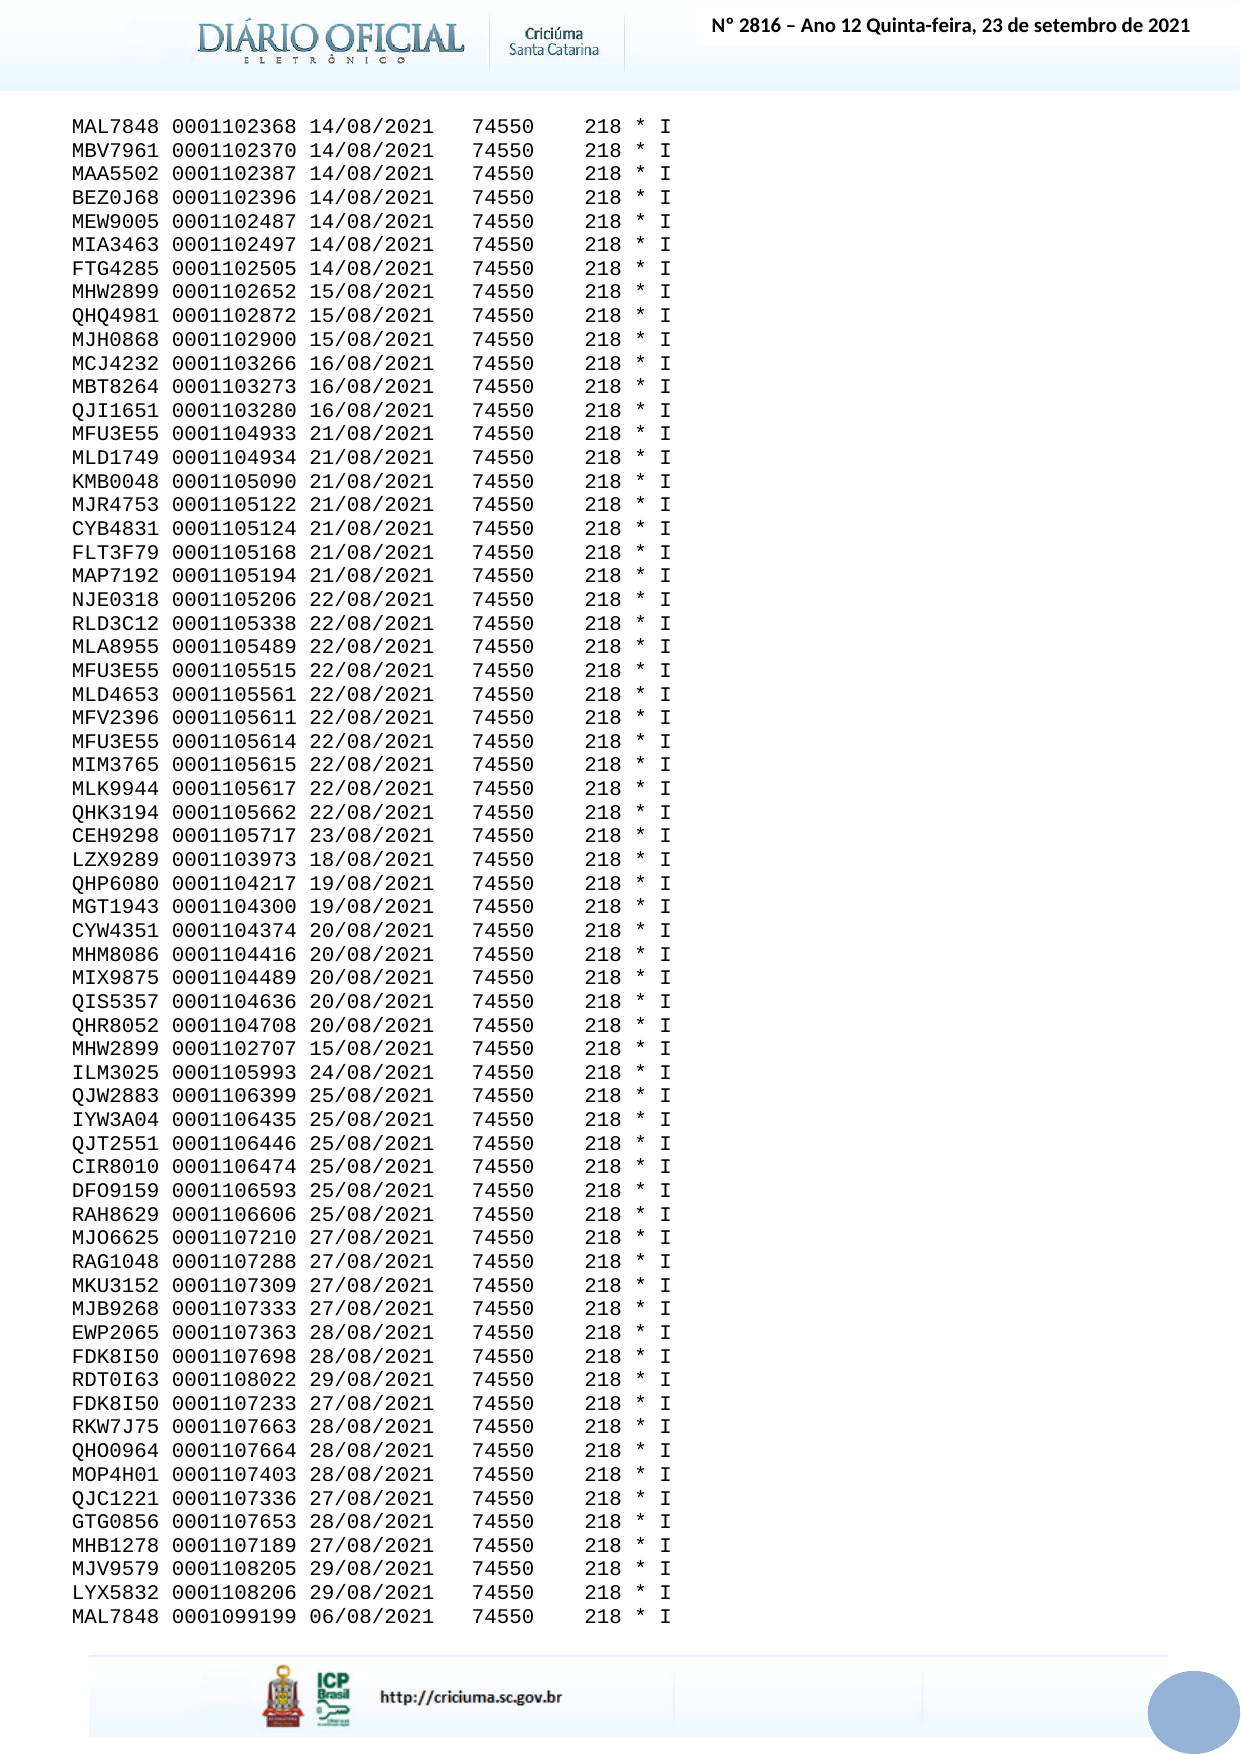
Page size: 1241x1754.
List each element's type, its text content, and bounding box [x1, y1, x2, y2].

text QIS5357 0001104636 20/08/2021 74550 218 * I [59, 991, 1167, 1014]
text RAH8629 0001106606 25/08/2021 74550 218 * I [59, 1204, 1167, 1227]
text MEW9005 0001102487 14/08/2021 74550 218 * I [59, 211, 1167, 234]
text MAL7848 0001102368 14/08/2021 74550 218 * I [59, 116, 1167, 140]
text CIR8010 0001106474 25/08/2021 74550 218 * I [59, 1156, 1167, 1180]
text MGT1943 0001104300 19/08/2021 74550 218 * I [59, 896, 1167, 920]
text QJW2883 0001106399 25/08/2021 74550 218 * I [59, 1086, 1167, 1109]
text MHW2899 0001102707 15/08/2021 74550 218 * I [59, 1038, 1167, 1062]
text MBV7961 0001102370 14/08/2021 74550 218 * I [59, 140, 1167, 163]
text EWP2065 0001107363 28/08/2021 74550 218 * I [59, 1322, 1167, 1346]
text MJH0868 0001102900 15/08/2021 74550 218 * I [59, 329, 1167, 352]
text MAL7848 0001099199 06/08/2021 74550 218 * I [59, 1606, 1167, 1629]
text RDT0I63 0001108022 29/08/2021 74550 218 * I [59, 1369, 1167, 1393]
text QHQ4981 0001102872 15/08/2021 74550 218 * I [59, 305, 1167, 329]
text MJR4753 0001105122 21/08/2021 74550 218 * I [59, 494, 1167, 518]
text QHP6080 0001104217 19/08/2021 74550 218 * I [59, 873, 1167, 896]
text MKU3152 0001107309 27/08/2021 74550 218 * I [59, 1275, 1167, 1298]
text MBT8264 0001103273 16/08/2021 74550 218 * I [59, 376, 1167, 400]
text BEZ0J68 0001102396 14/08/2021 74550 218 * I [59, 187, 1167, 211]
text MHW2899 0001102652 15/08/2021 74550 218 * I [59, 282, 1167, 305]
text QJI1651 0001103280 16/08/2021 74550 218 * I [59, 400, 1167, 423]
text QHR8052 0001104708 20/08/2021 74550 218 * I [59, 1014, 1167, 1038]
text MAP7192 0001105194 21/08/2021 74550 218 * I [59, 565, 1167, 589]
text QJC1221 0001107336 27/08/2021 74550 218 * I [59, 1487, 1167, 1511]
text IYW3A04 0001106435 25/08/2021 74550 218 * I [59, 1109, 1167, 1133]
text MHM8086 0001104416 20/08/2021 74550 218 * I [59, 944, 1167, 967]
text MIX9875 0001104489 20/08/2021 74550 218 * I [59, 967, 1167, 991]
text MLK9944 0001105617 22/08/2021 74550 218 * I [59, 778, 1167, 802]
text MFU3E55 0001105515 22/08/2021 74550 218 * I [59, 660, 1167, 683]
text ILM3025 0001105993 24/08/2021 74550 218 * I [59, 1062, 1167, 1086]
text QJT2551 0001106446 25/08/2021 74550 218 * I [59, 1133, 1167, 1156]
text MJV9579 0001108205 29/08/2021 74550 218 * I [59, 1558, 1167, 1582]
text GTG0856 0001107653 28/08/2021 74550 218 * I [59, 1511, 1167, 1535]
text MLD1749 0001104934 21/08/2021 74550 218 * I [59, 447, 1167, 471]
text RLD3C12 0001105338 22/08/2021 74550 218 * I [59, 613, 1167, 636]
text MLA8955 0001105489 22/08/2021 74550 218 * I [59, 636, 1167, 660]
text FDK8I50 0001107698 28/08/2021 74550 218 * I [59, 1346, 1167, 1369]
text MAA5502 0001102387 14/08/2021 74550 218 * I [59, 163, 1167, 187]
text MJB9268 0001107333 27/08/2021 74550 218 * I [59, 1298, 1167, 1322]
text MLD4653 0001105561 22/08/2021 74550 218 * I [59, 683, 1167, 707]
text QHK3194 0001105662 22/08/2021 74550 218 * I [59, 802, 1167, 825]
text FTG4285 0001102505 14/08/2021 74550 218 * I [59, 258, 1167, 282]
text KMB0048 0001105090 21/08/2021 74550 218 * I [59, 471, 1167, 494]
text RKW7J75 0001107663 28/08/2021 74550 218 * I [59, 1417, 1167, 1440]
text RAG1048 0001107288 27/08/2021 74550 218 * I [59, 1251, 1167, 1275]
text MFU3E55 0001104933 21/08/2021 74550 218 * I [59, 423, 1167, 447]
text MCJ4232 0001103266 16/08/2021 74550 218 * I [59, 352, 1167, 376]
text MJO6625 0001107210 27/08/2021 74550 218 * I [59, 1227, 1167, 1251]
text NJE0318 0001105206 22/08/2021 74550 218 * I [59, 589, 1167, 613]
text MIA3463 0001102497 14/08/2021 74550 218 * I [59, 234, 1167, 258]
text QHO0964 0001107664 28/08/2021 74550 218 * I [59, 1440, 1167, 1464]
text LYX5832 0001108206 29/08/2021 74550 218 * I [59, 1582, 1167, 1606]
text CYW4351 0001104374 20/08/2021 74550 218 * I [59, 920, 1167, 944]
text MFV2396 0001105611 22/08/2021 74550 218 * I [59, 707, 1167, 731]
text CEH9298 0001105717 23/08/2021 74550 218 * I [59, 825, 1167, 849]
text MFU3E55 0001105614 22/08/2021 74550 218 * I [59, 731, 1167, 754]
text FDK8I50 0001107233 27/08/2021 74550 218 * I [59, 1393, 1167, 1417]
text MHB1278 0001107189 27/08/2021 74550 218 * I [59, 1535, 1167, 1558]
text MIM3765 0001105615 22/08/2021 74550 218 * I [59, 754, 1167, 778]
text MOP4H01 0001107403 28/08/2021 74550 218 * I [59, 1464, 1167, 1487]
text FLT3F79 0001105168 21/08/2021 74550 218 * I [59, 542, 1167, 565]
text DFO9159 0001106593 25/08/2021 74550 218 * I [59, 1180, 1167, 1204]
text CYB4831 0001105124 21/08/2021 74550 218 * I [59, 518, 1167, 542]
text LZX9289 0001103973 18/08/2021 74550 218 * I [59, 849, 1167, 873]
